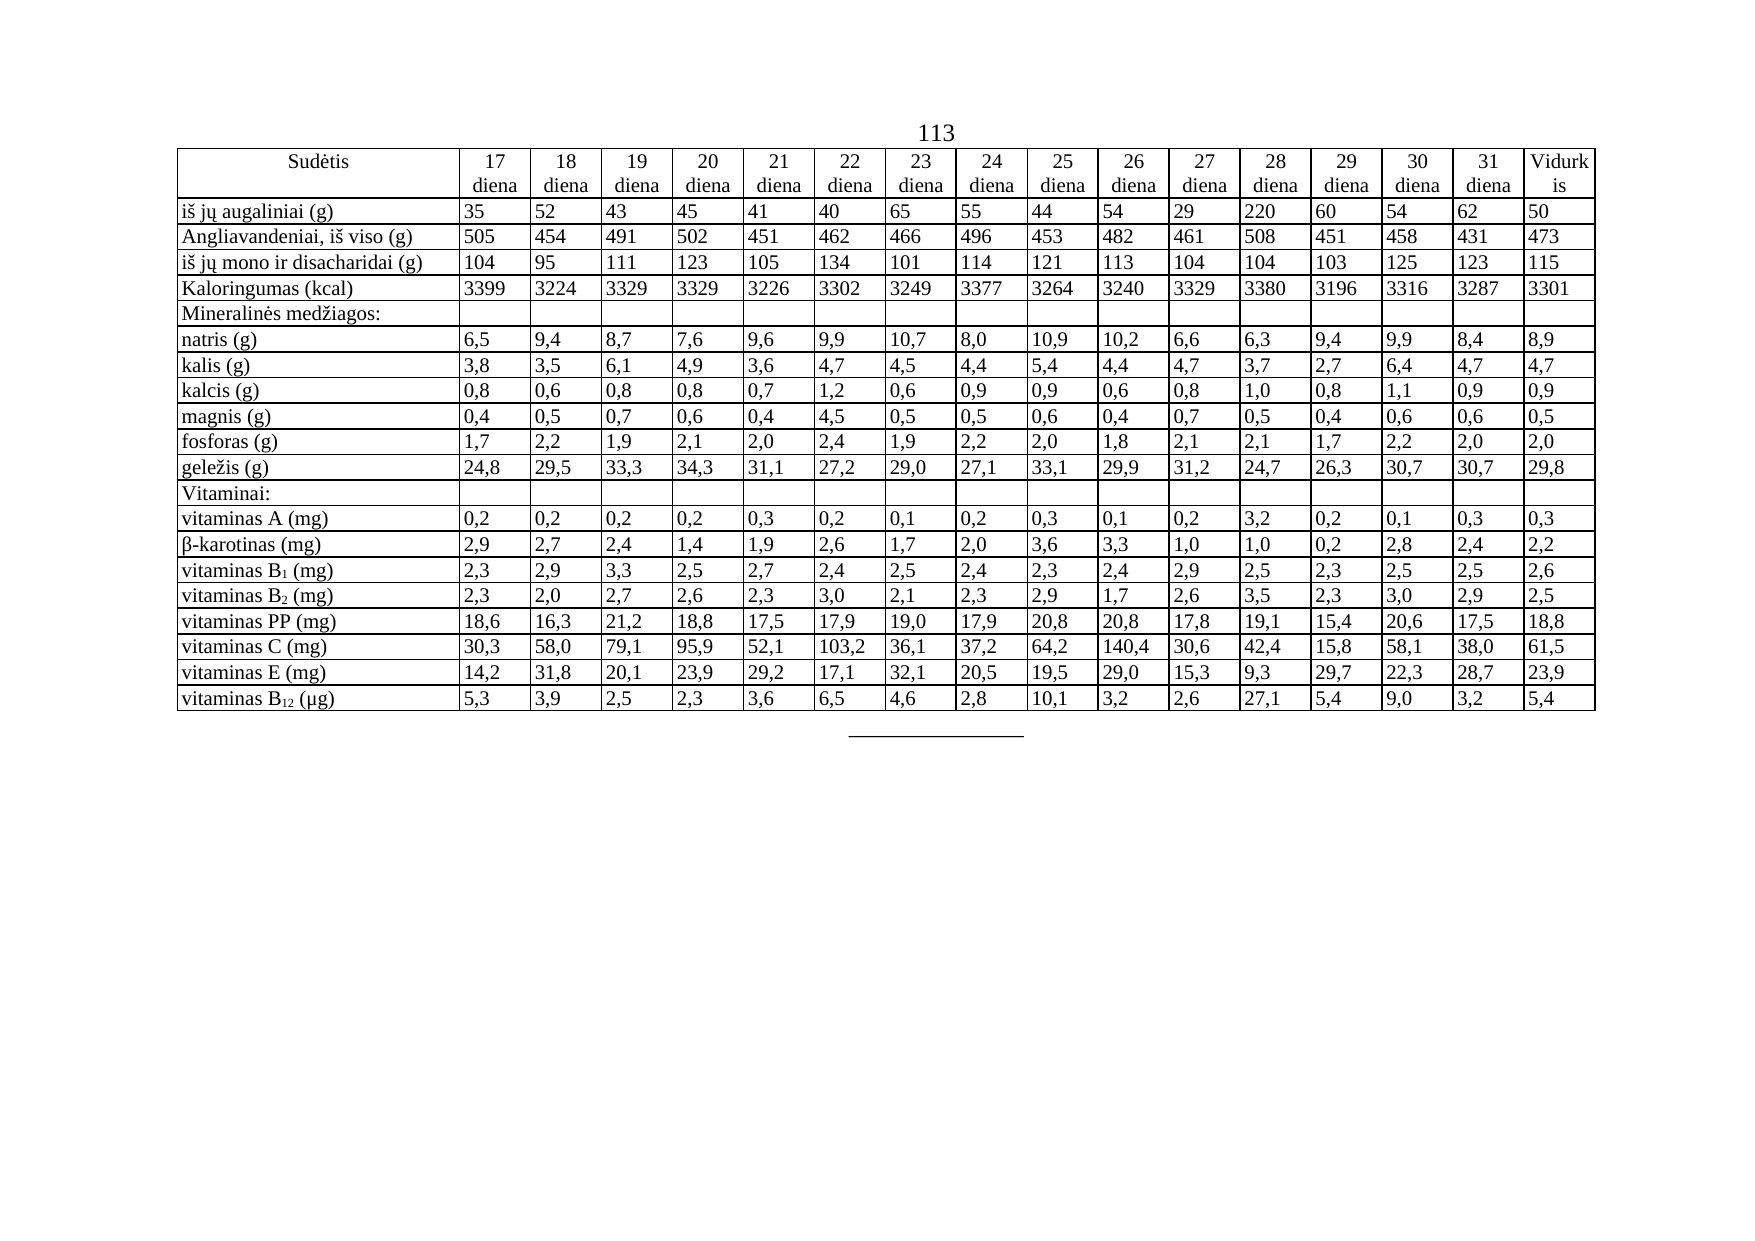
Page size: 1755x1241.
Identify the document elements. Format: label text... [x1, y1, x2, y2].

text ______________ [177, 711, 1695, 740]
